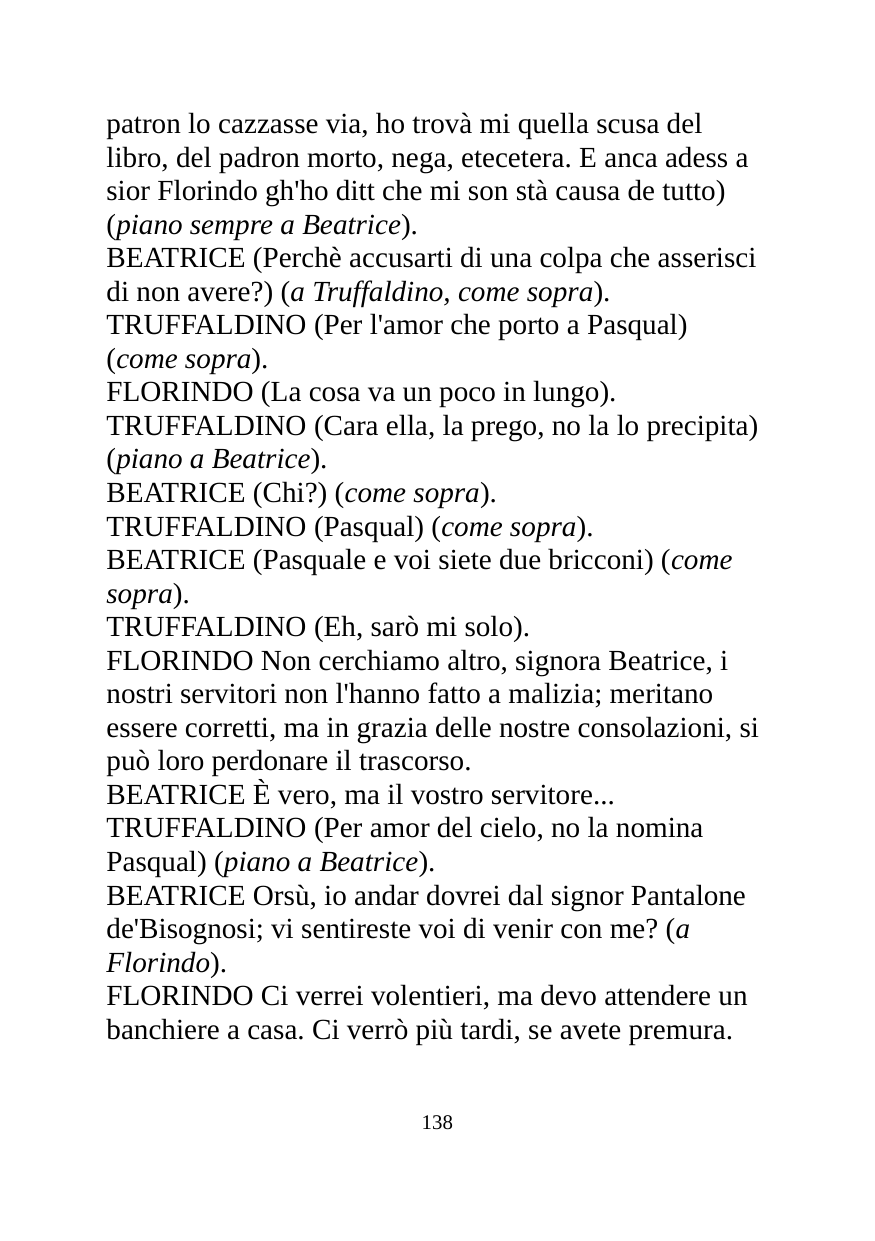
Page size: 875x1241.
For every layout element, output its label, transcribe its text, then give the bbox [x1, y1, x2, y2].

text TRUFFALDINO (Per amor del cielo, no la nomina Pasqual) (piano a Beatrice). [106, 811, 768, 878]
text TRUFFALDINO (Pasqual) (come sopra). [106, 509, 768, 542]
text FLORINDO Ci verrei volentieri, ma devo attendere un banchiere a casa. Ci verrò più tardi, se avete premura. [106, 978, 768, 1045]
text BEATRICE (Perchè accusarti di una colpa che asserisci di non avere?) (a Truffaldino, come sopra). [106, 240, 768, 307]
text TRUFFALDINO (Per l'amor che porto a Pasqual) (come sopra). [106, 307, 768, 374]
text TRUFFALDINO (Eh, sarò mi solo). [106, 609, 768, 643]
text BEATRICE (Chi?) (come sopra). [106, 475, 768, 509]
text patron lo cazzasse via, ho trovà mi quella scusa del libro, del padron morto, nega, etecetera. E anca adess a sior Florindo gh'ho ditt che mi son stà causa de tutto) (piano sempre a Beatrice). [106, 106, 768, 240]
text BEATRICE (Pasquale e voi siete due bricconi) (come sopra). [106, 542, 768, 609]
text TRUFFALDINO (Cara ella, la prego, no la lo precipita) (piano a Beatrice). [106, 408, 768, 475]
text FLORINDO Non cerchiamo altro, signora Beatrice, i nostri servitori non l'hanno fatto a malizia; meritano essere corretti, ma in grazia delle nostre consolazioni, si può loro perdonare il trascorso. [106, 643, 768, 777]
text FLORINDO (La cosa va un poco in lungo). [106, 374, 768, 408]
text BEATRICE È vero, ma il vostro servitore... [106, 777, 768, 811]
text BEATRICE Orsù, io andar dovrei dal signor Pantalone de'Bisognosi; vi sentireste voi di venir con me? (a Florindo). [106, 878, 768, 978]
